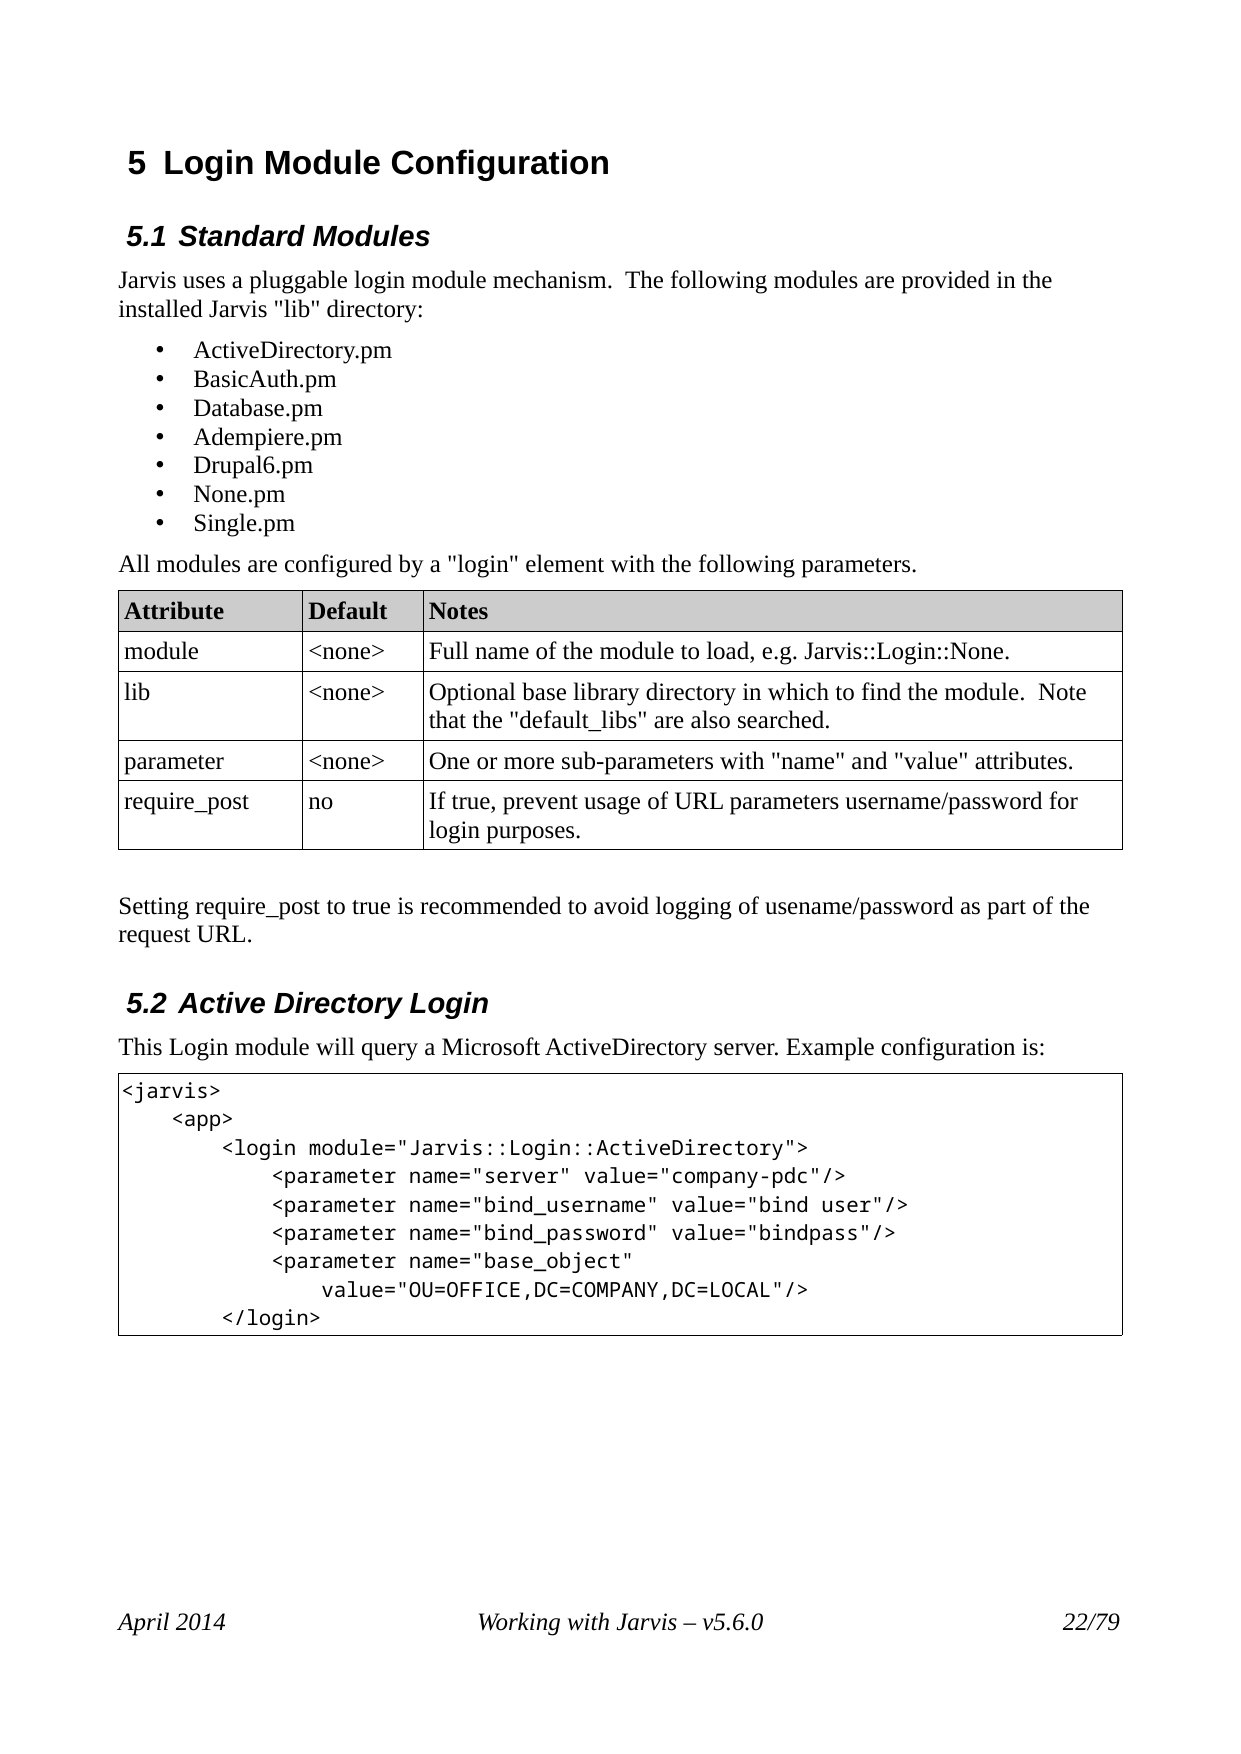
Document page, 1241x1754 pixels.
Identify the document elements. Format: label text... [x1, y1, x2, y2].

text <parameter name="bind_password" value="bindpass"/> [119, 1215, 1122, 1244]
table_cell <none> [303, 672, 423, 740]
table_cell One or more sub-parameters with "name" and "value" attributes. [424, 741, 1122, 780]
subtitle Standard Modules [118, 219, 1122, 253]
table_cell If true, prevent usage of URL parameters username/password for login purposes. [424, 781, 1122, 849]
text <login module="Jarvis::Login::ActiveDirectory"> [119, 1130, 1122, 1158]
list Single.pm [156, 508, 1122, 537]
list Adempiere.pm [156, 422, 1122, 450]
table_cell <none> [303, 632, 423, 671]
list ActiveDirectory.pm [156, 335, 1122, 364]
text All modules are configured by a "login" element with the following parameters. [118, 549, 1122, 578]
table_cell parameter [119, 741, 302, 780]
text Jarvis uses a pluggable login module mechanism. The following modules are provided in the installed Jarvis "lib" directory: [118, 265, 1122, 323]
text Setting require_post to true is recommended to avoid logging of usename/password as part of the request URL. [118, 891, 1122, 948]
table_cell module [119, 632, 302, 671]
text </login> [119, 1301, 1122, 1335]
table_cell Optional base library directory in which to find the module. Note that the "default_libs" are also searched. [424, 672, 1122, 740]
text This Login module will query a Microsoft ActiveDirectory server. Example configuration is: [118, 1032, 1122, 1061]
text <app> [119, 1101, 1122, 1130]
subtitle Active Directory Login [118, 986, 1122, 1019]
text <parameter name="server" value="company-pdc"/> [119, 1158, 1122, 1187]
table_cell Full name of the module to load, e.g. Jarvis::Login::None. [424, 632, 1122, 671]
table_cell no [303, 781, 423, 849]
text value="OU=OFFICE,DC=COMPANY,DC=LOCAL"/> [119, 1272, 1122, 1301]
list Database.pm [156, 393, 1122, 422]
text <parameter name="base_object" [119, 1244, 1122, 1272]
text <parameter name="bind_username" value="bind user"/> [119, 1187, 1122, 1215]
subtitle Login Module Configuration [118, 143, 1122, 182]
list None.pm [156, 479, 1122, 508]
table_header Attribute [119, 591, 302, 631]
text <jarvis> [119, 1074, 1122, 1101]
table_cell <none> [303, 741, 423, 780]
table_cell require_post [119, 781, 302, 849]
list Drupal6.pm [156, 450, 1122, 479]
table_header Notes [424, 591, 1122, 631]
table_header Default [303, 591, 423, 631]
table_cell lib [119, 672, 302, 740]
list BasicAuth.pm [156, 364, 1122, 393]
